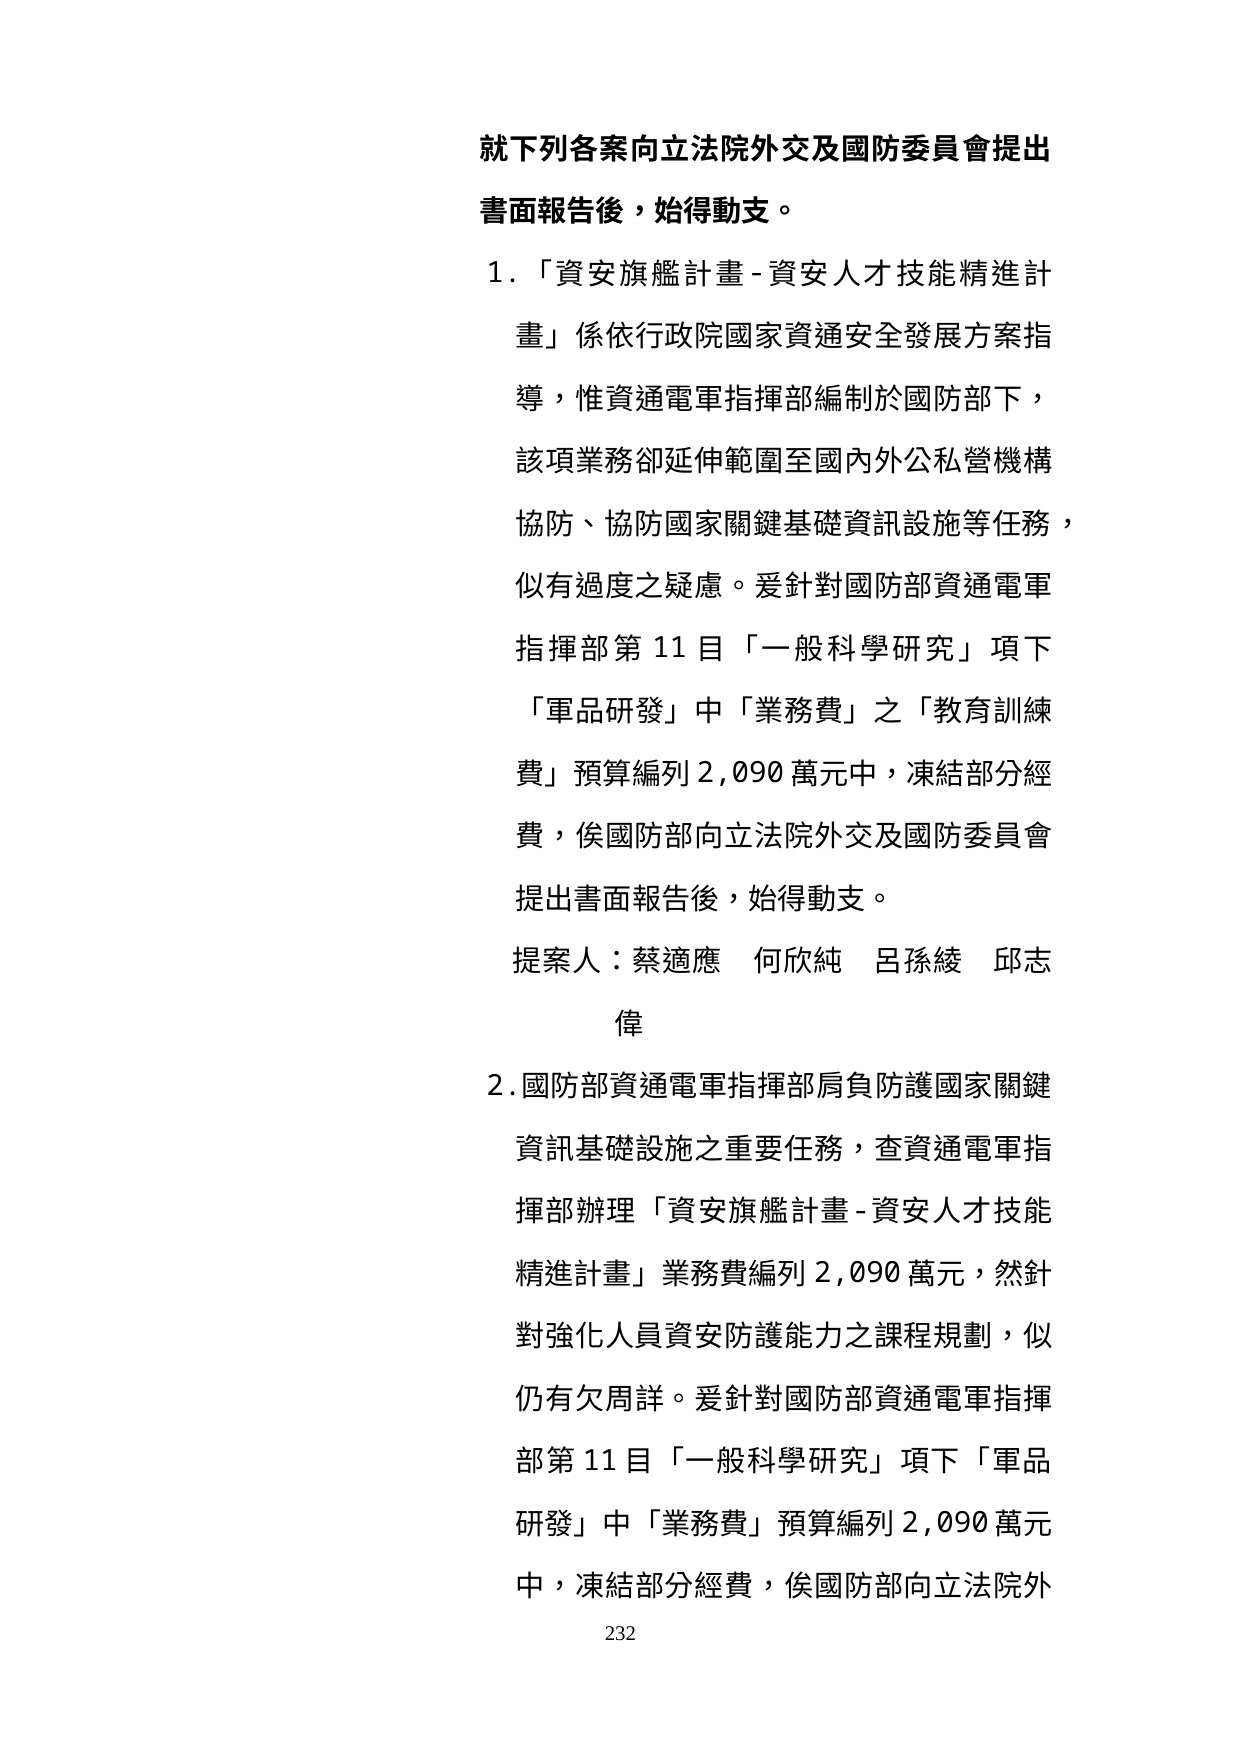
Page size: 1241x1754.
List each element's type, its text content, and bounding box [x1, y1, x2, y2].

text 1.「資安旗艦計畫-資安人才技能精進計畫」係依行政院國家資通安全發展方案指導，惟資通電軍指揮部編制於國防部下，該項業務卻延伸範圍至國內外公私營機構協防、協防國家關鍵基礎資訊設施等任務，似有過度之疑慮。爰針對國防部資通電軍指揮部第11目「一般科學研究」項下「軍品研發」中「業務費」之「教育訓練費」預算編列2,090萬元中，凍結部分經費，俟國防部向立法院外交及國防委員會提出書面報告後，始得動支。 [486, 230, 1053, 917]
text 提案人：蔡適應 何欣純 呂孫綾 邱志偉 [512, 917, 1053, 1042]
text 2.國防部資通電軍指揮部肩負防護國家關鍵資訊基礎設施之重要任務，查資通電軍指揮部辦理「資安旗艦計畫-資安人才技能精進計畫」業務費編列2,090萬元，然針對強化人員資安防護能力之課程規劃，似仍有欠周詳。爰針對國防部資通電軍指揮部第11目「一般科學研究」項下「軍品研發」中「業務費」預算編列2,090萬元中，凍結部分經費，俟國防部向立法院外 [486, 1042, 1053, 1605]
text 就下列各案向立法院外交及國防委員會提出書面報告後，始得動支。 [362, 105, 1053, 230]
